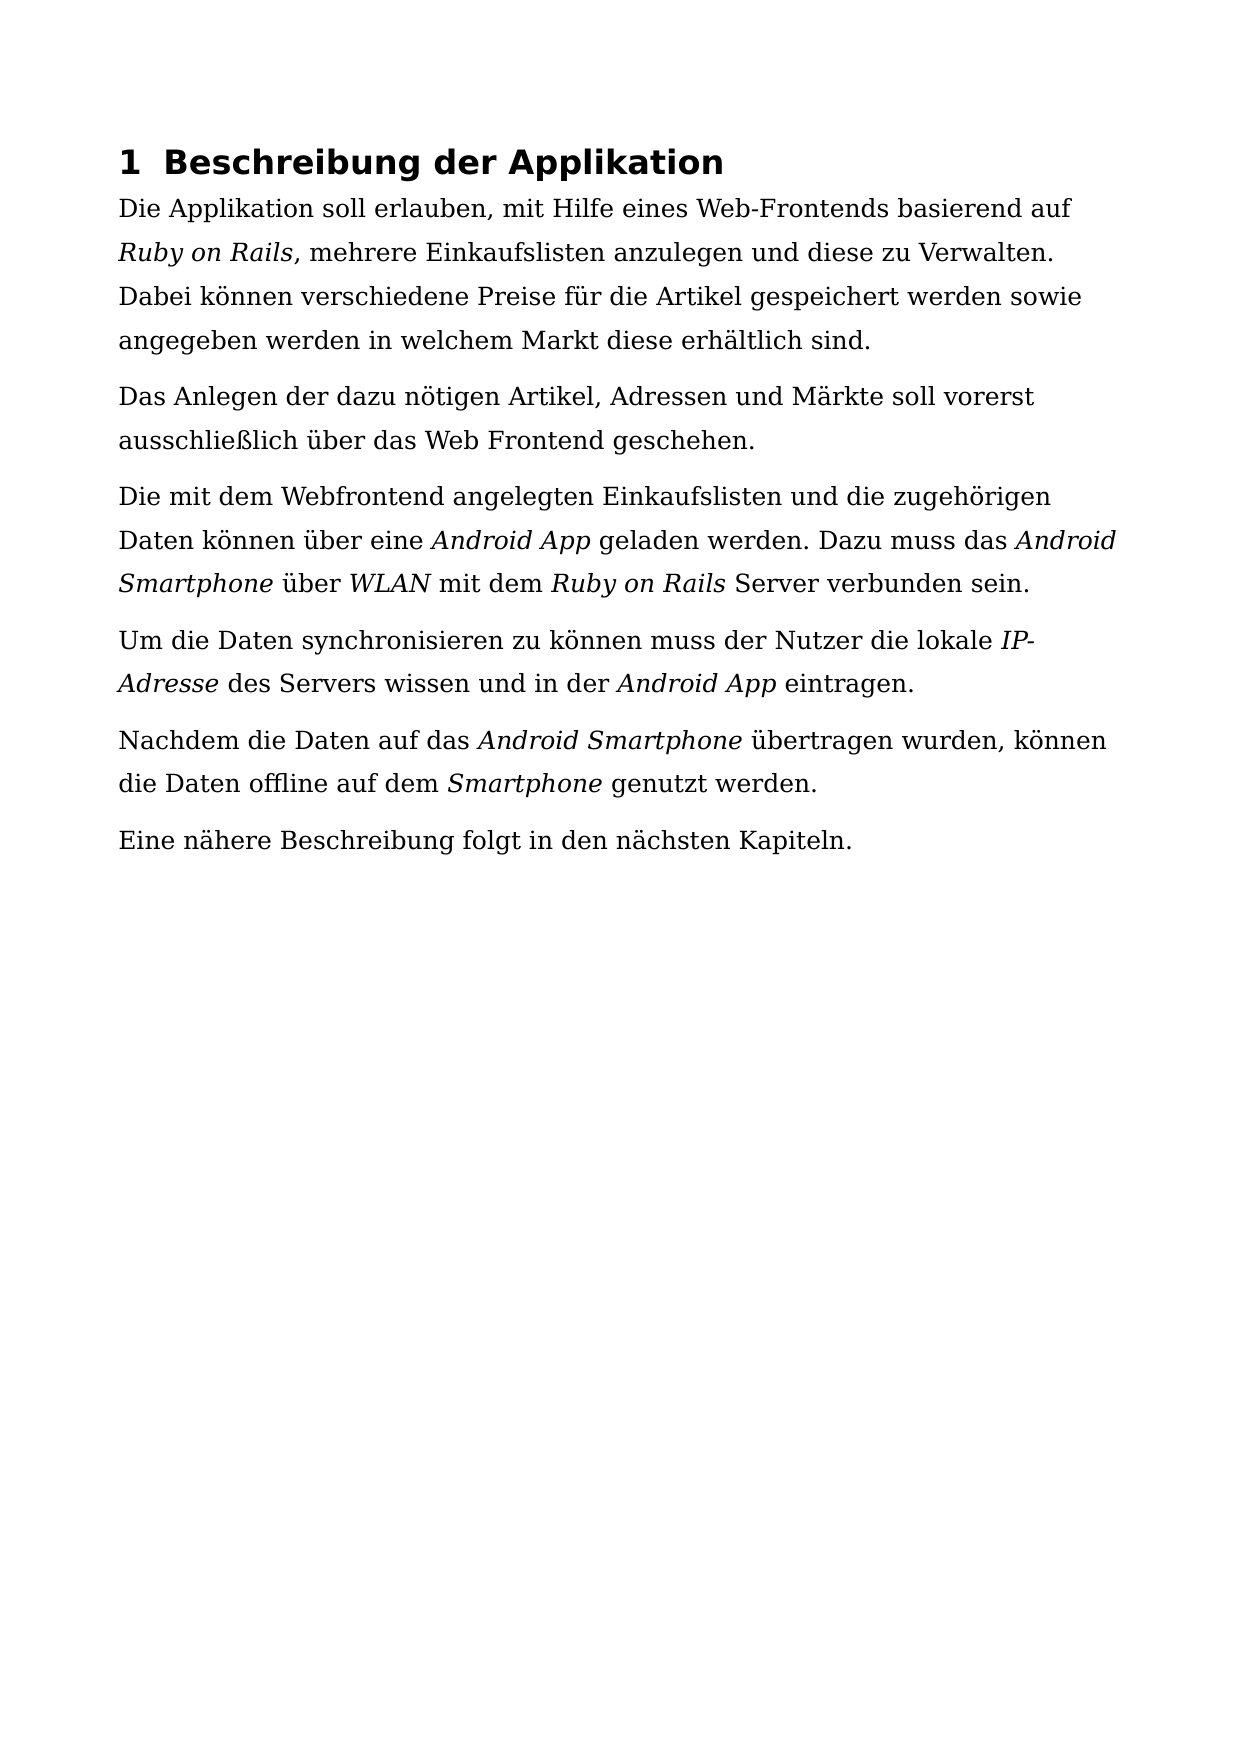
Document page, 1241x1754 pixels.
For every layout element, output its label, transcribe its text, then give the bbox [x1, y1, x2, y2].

text Die Applikation soll erlauben, mit Hilfe eines Web-Frontends basierend auf Ruby on Rails, mehrere Einkaufslisten anzulegen und diese zu Verwalten. Dabei können verschiedene Preise für die Artikel gespeichert werden sowie angegeben werden in welchem Markt diese erhältlich sind. [118, 195, 1122, 355]
text Eine nähere Beschreibung folgt in den nächsten Kapiteln. [118, 826, 1122, 855]
text Das Anlegen der dazu nötigen Artikel, Adressen und Märkte soll vorerst ausschließlich über das Web Frontend geschehen. [118, 382, 1122, 455]
text Nachdem die Daten auf das Android Smartphone übertragen wurden, können die Daten offline auf dem Smartphone genutzt werden. [118, 726, 1122, 799]
text Um die Daten synchronisieren zu können muss der Nutzer die lokale IP-Adresse des Servers wissen und in der Android App eintragen. [118, 626, 1122, 699]
subtitle Beschreibung der Applikation [118, 143, 1122, 182]
text Die mit dem Webfrontend angelegten Einkaufslisten und die zugehörigen Daten können über eine Android App geladen werden. Dazu muss das Android Smartphone über WLAN mit dem Ruby on Rails Server verbunden sein. [118, 482, 1122, 599]
